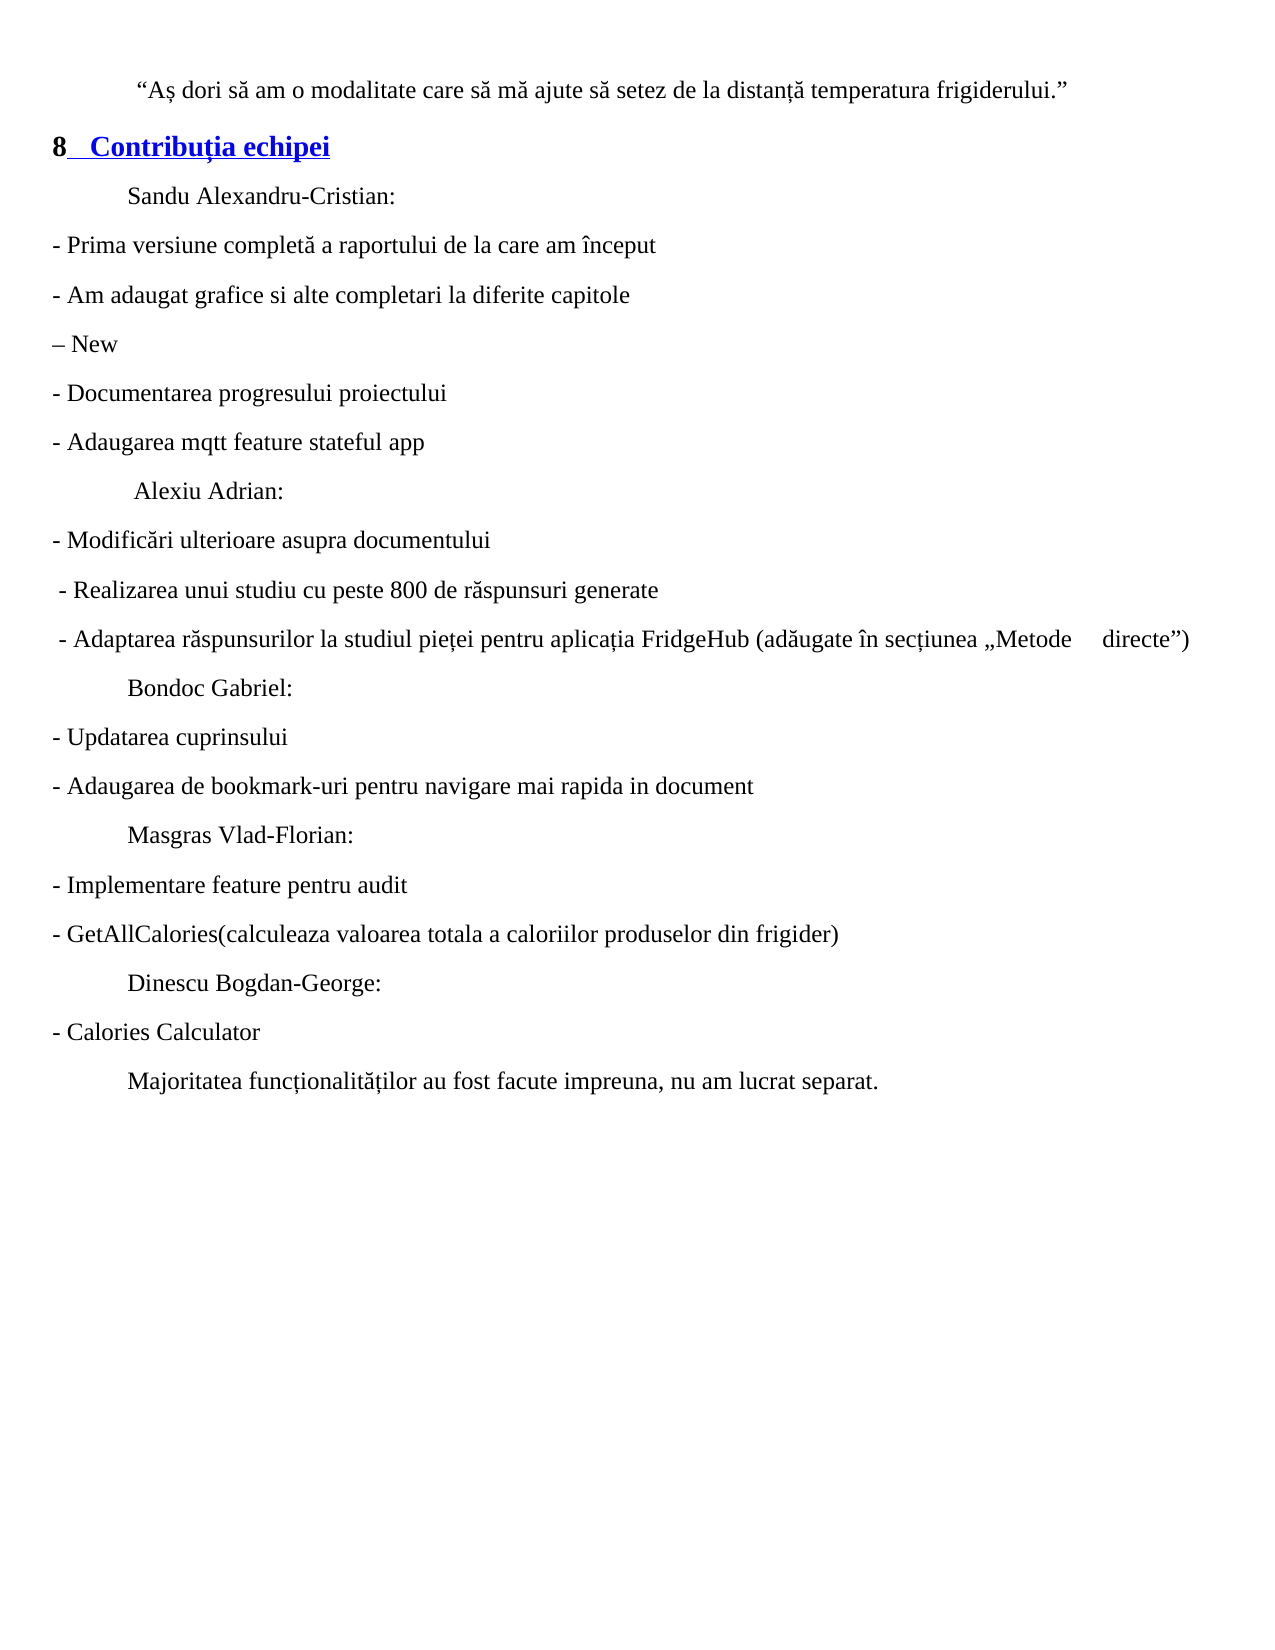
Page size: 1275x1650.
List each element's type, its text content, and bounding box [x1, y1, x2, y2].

text - Documentarea progresului proiectului [52, 378, 1198, 407]
text - Adaugarea de bookmark-uri pentru navigare mai rapida in document [52, 771, 1198, 800]
text - Am adaugat grafice si alte completari la diferite capitole [52, 280, 1198, 308]
text “Aș dori să am o modalitate care să mă ajute să setez de la distanță temperatura frigiderului.” [136, 75, 1210, 104]
text - Prima versiune completă a raportului de la care am început [52, 231, 1198, 259]
text - GetAllCalories(calculeaza valoarea totala a caloriilor produselor din frigider) [52, 919, 1198, 948]
text - Realizarea unui studiu cu peste 800 de răspunsuri generate [52, 575, 1198, 603]
text Alexiu Adrian: [52, 476, 1198, 505]
text - Updatarea cuprinsului [52, 722, 1198, 751]
text Sandu Alexandru-Cristian: [52, 181, 1198, 210]
text Masgras Vlad-Florian: [52, 821, 1198, 849]
text - Modificări ulterioare asupra documentului [52, 526, 1198, 554]
text – New [52, 329, 1198, 358]
text Bondoc Gabriel: [52, 673, 1198, 702]
text Majoritatea funcționalităților au fost facute impreuna, nu am lucrat separat. [52, 1066, 1198, 1095]
text - Adaptarea răspunsurilor la studiul pieței pentru aplicația FridgeHub (adăugate în secțiunea „Metode directe”) [52, 624, 1198, 653]
text - Adaugarea mqtt feature stateful app [52, 427, 1198, 456]
text - Implementare feature pentru audit [52, 870, 1198, 898]
subtitle Contribuția echipei [52, 129, 1210, 162]
text - Calories Calculator [52, 1017, 1198, 1046]
text Dinescu Bogdan-George: [52, 968, 1198, 997]
